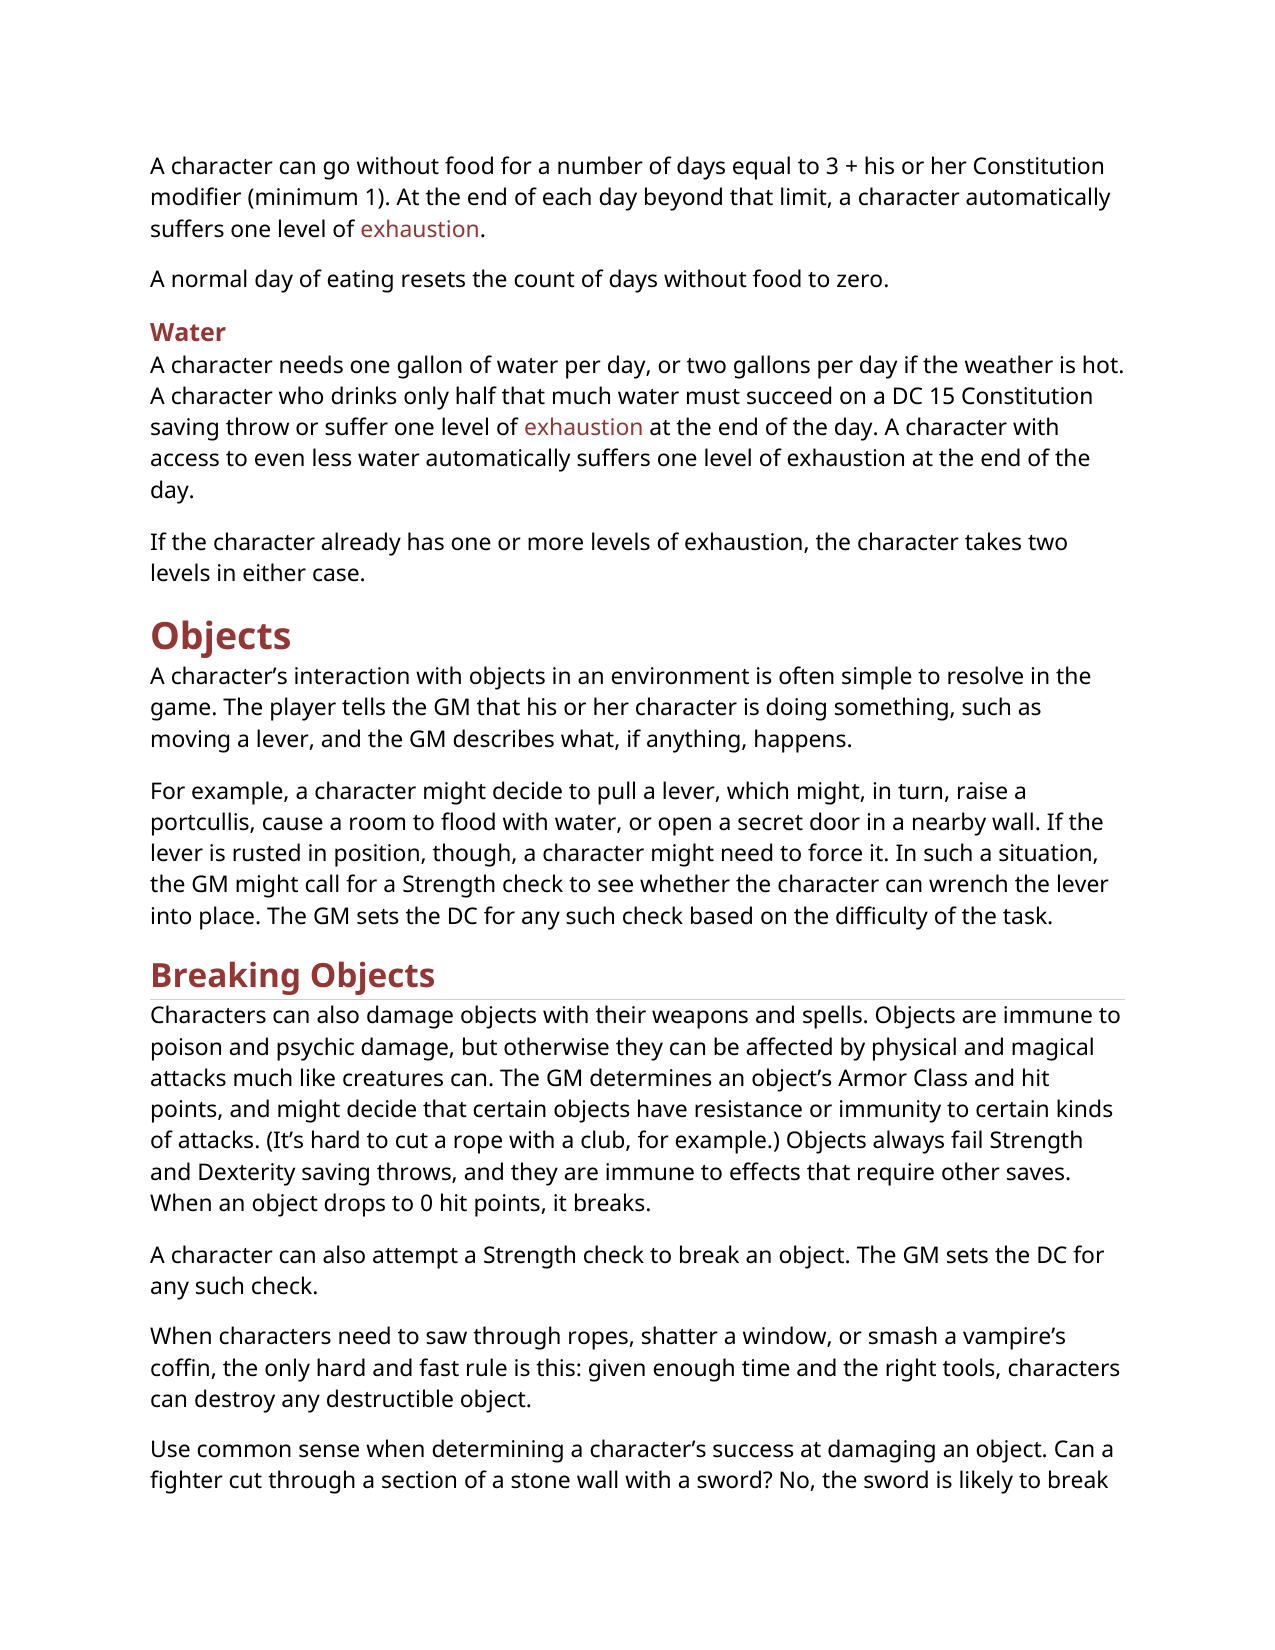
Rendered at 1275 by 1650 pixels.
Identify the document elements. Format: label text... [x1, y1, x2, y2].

text A character needs one gallon of water per day, or two gallons per day if the weather is hot. A character who drinks only half that much water must succeed on a DC 15 Constitution saving throw or suffer one level of exhaustion at the end of the day. A character with access to even less water automatically suffers one level of exhaustion at the end of the day. [150, 349, 1125, 505]
text A character can go without food for a number of days equal to 3 + his or her Constitution modifier (minimum 1). At the end of each day beyond that limit, a character automatically suffers one level of exhaustion. [150, 150, 1125, 244]
subtitle Objects [150, 609, 1125, 660]
text A character’s interaction with objects in an environment is often simple to resolve in the game. The player tells the GM that his or her character is doing something, such as moving a lever, and the GM describes what, if anything, happens. [150, 660, 1125, 754]
text If the character already has one or more levels of exhaustion, the character takes two levels in either case. [150, 526, 1125, 588]
subtitle Water [150, 314, 1125, 349]
text Characters can also damage objects with their weapons and spells. Objects are immune to poison and psychic damage, but otherwise they can be affected by physical and magical attacks much like creatures can. The GM determines an object’s Armor Class and hit points, and might decide that certain objects have resistance or immunity to certain kinds of attacks. (It’s hard to cut a rope with a club, for example.) Objects always fail Strength and Dexterity saving throws, and they are immune to effects that require other saves. When an object drops to 0 hit points, it breaks. [150, 1000, 1125, 1218]
subtitle Breaking Objects [150, 952, 1125, 999]
text A character can also attempt a Strength check to break an object. The GM sets the DC for any such check. [150, 1239, 1125, 1301]
text A normal day of eating resets the count of days without food to zero. [150, 262, 1125, 294]
text When characters need to saw through ropes, shatter a window, or smash a vampire’s coffin, the only hard and fast rule is this: given enough time and the right tools, characters can destroy any destructible object. [150, 1320, 1125, 1414]
text For example, a character might decide to pull a lever, which might, in turn, raise a portcullis, cause a room to flood with water, or open a secret door in a nearby wall. If the lever is rusted in position, though, a character might need to force it. In such a situation, the GM might call for a Strength check to see whether the character can wrench the lever into place. The GM sets the DC for any such check based on the difficulty of the task. [150, 775, 1125, 931]
text Use common sense when determining a character’s success at damaging an object. Can a fighter cut through a section of a stone wall with a sword? No, the sword is likely to break [150, 1433, 1125, 1495]
